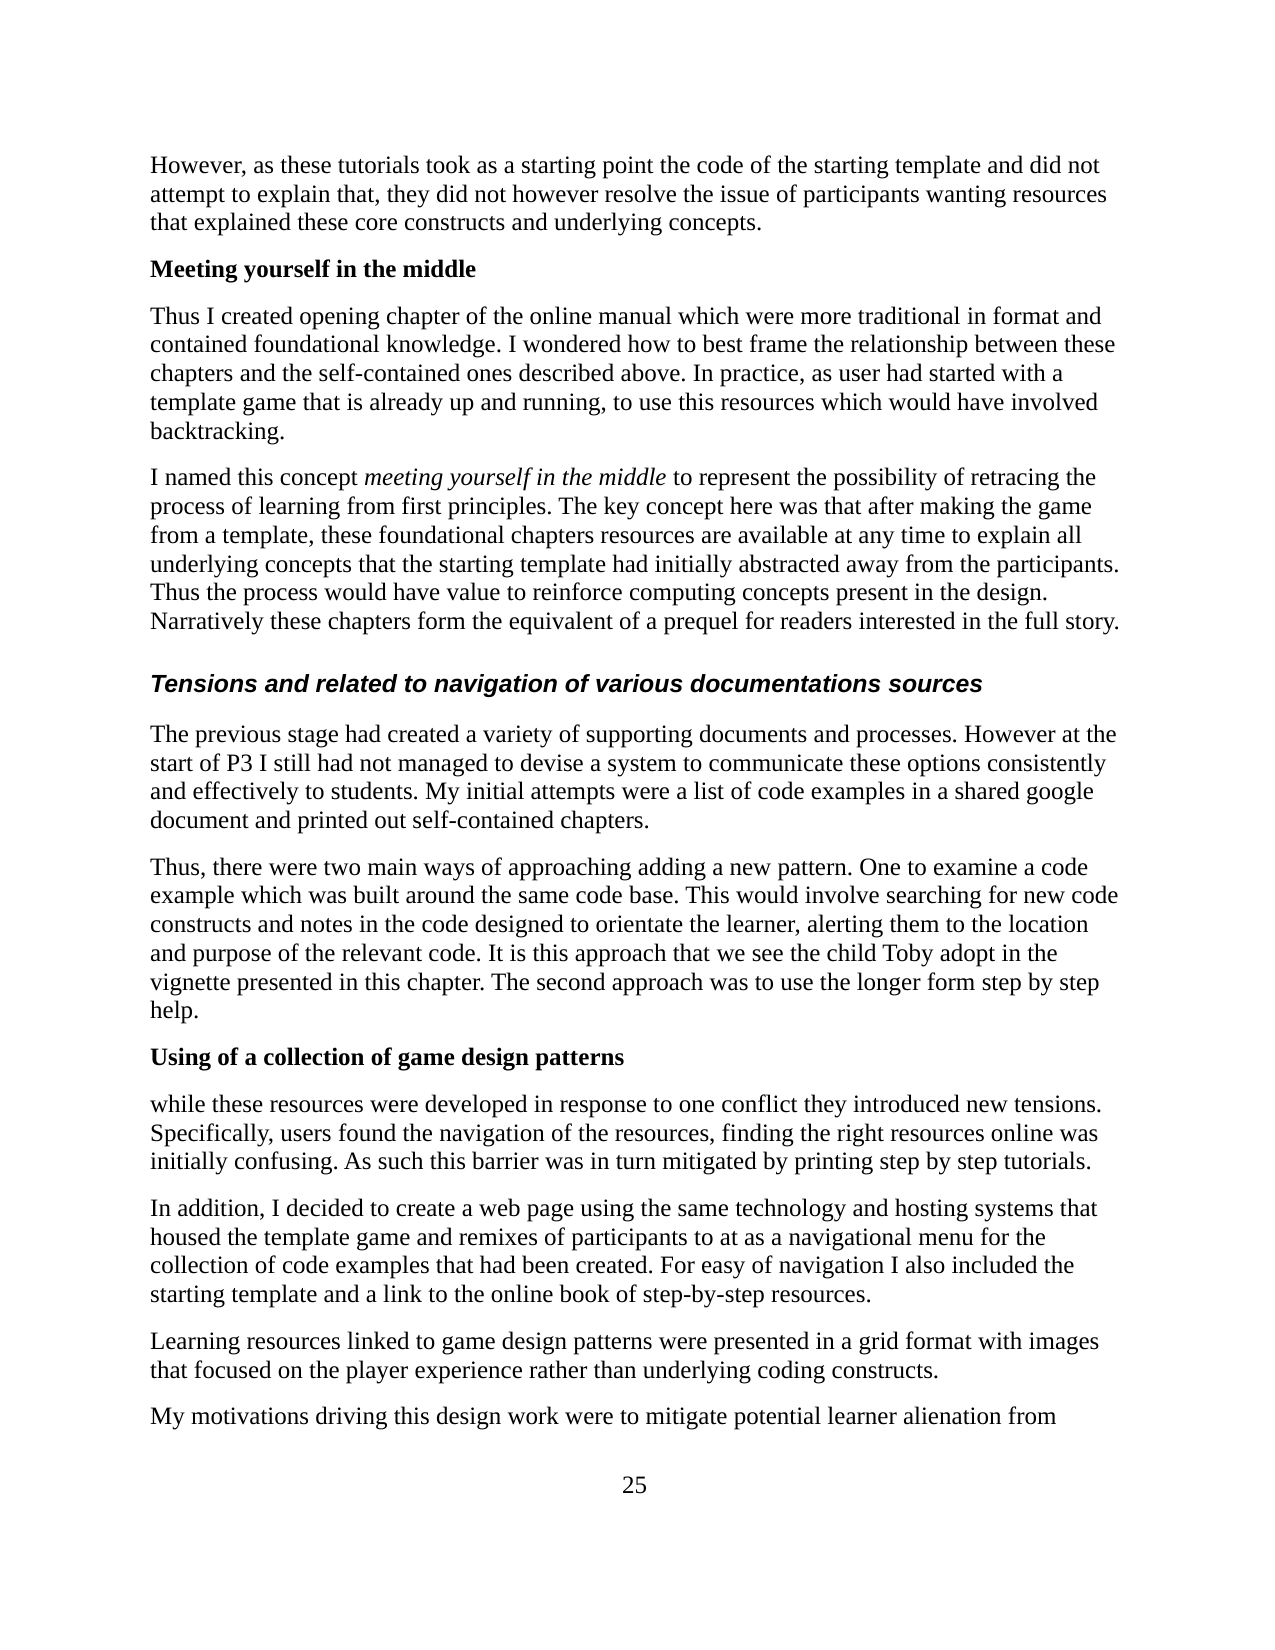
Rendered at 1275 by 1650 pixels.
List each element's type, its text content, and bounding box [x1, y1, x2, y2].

text My motivations driving this design work were to mitigate potential learner alienation from [150, 1401, 1125, 1430]
text while these resources were developed in response to one conflict they introduced new tensions. Specifically, users found the navigation of the resources, finding the right resources online was initially confusing. As such this barrier was in turn mitigated by printing step by step tutorials. [150, 1089, 1125, 1175]
text In addition, I decided to create a web page using the same technology and hosting systems that housed the template game and remixes of participants to at as a navigational menu for the collection of code examples that had been created. For easy of navigation I also included the starting template and a link to the online book of step-by-step resources. [150, 1193, 1125, 1308]
subtitle Tensions and related to navigation of various documentations sources [150, 669, 1125, 697]
text The previous stage had created a variety of supporting documents and processes. However at the start of P3 I still had not managed to devise a system to communicate these options consistently and effectively to students. My initial attempts were a list of code examples in a shared google document and printed out self-contained chapters. [150, 719, 1125, 834]
text Meeting yourself in the middle [150, 254, 1125, 283]
text Thus, there were two main ways of approaching adding a new pattern. One to examine a code example which was built around the same code base. This would involve searching for new code constructs and notes in the code designed to orientate the learner, alerting them to the location and purpose of the relevant code. It is this approach that we see the child Toby adopt in the vignette presented in this chapter. The second approach was to use the longer form step by step help. [150, 852, 1125, 1024]
text Learning resources linked to game design patterns were presented in a grid format with images that focused on the player experience rather than underlying coding constructs. [150, 1326, 1125, 1383]
text I named this concept meeting yourself in the middle to represent the possibility of retracing the process of learning from first principles. The key concept here was that after making the game from a template, these foundational chapters resources are available at any time to explain all underlying concepts that the starting template had initially abstracted away from the participants. Thus the process would have value to reinforce computing concepts present in the design. Narratively these chapters form the equivalent of a prequel for readers interested in the full story. [150, 462, 1125, 635]
text Using of a collection of game design patterns [150, 1042, 1125, 1071]
text Thus I created opening chapter of the online manual which were more traditional in format and contained foundational knowledge. I wondered how to best frame the relationship between these chapters and the self-contained ones described above. In practice, as user had started with a template game that is already up and running, to use this resources which would have involved backtracking. [150, 301, 1125, 444]
text However, as these tutorials took as a starting point the code of the starting template and did not attempt to explain that, they did not however resolve the issue of participants wanting resources that explained these core constructs and underlying concepts. [150, 150, 1125, 236]
